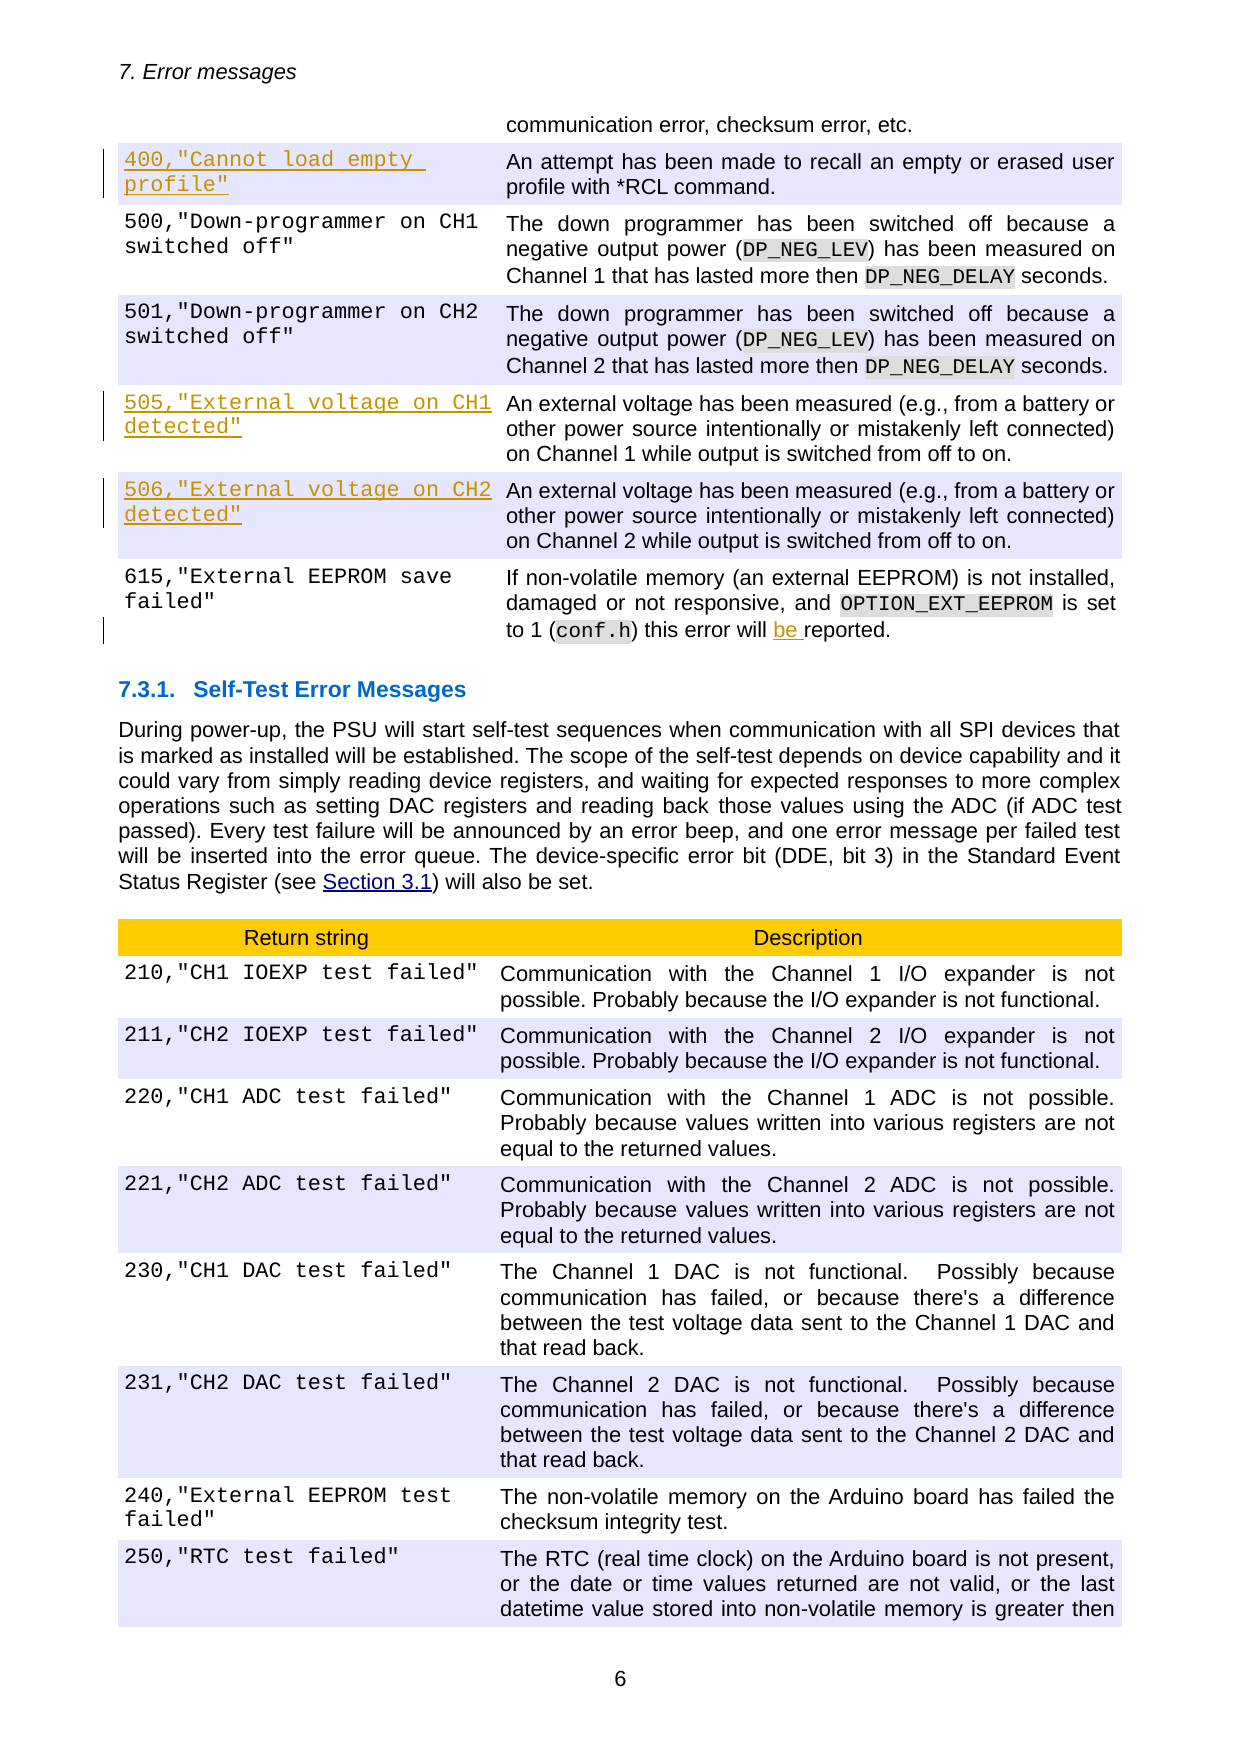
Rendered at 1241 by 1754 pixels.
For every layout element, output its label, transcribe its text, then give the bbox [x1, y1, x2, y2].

table_cell Communication with the Channel 1 I/O expander is not possible. Probably because the I/O expander is not functional. [494, 956, 1122, 1017]
table_cell Communication with the Channel 2 ADC is not possible. Probably because values written into various registers are not equal to the returned values. [494, 1166, 1122, 1253]
table_cell An external voltage has been measured (e.g., from a battery or other power source intentionally or mistakenly left connected) on Channel 2 while output is switched from off to on. [500, 472, 1122, 559]
table_header Description [494, 919, 1122, 956]
table_cell The Channel 2 DAC is not functional. Possibly because communication has failed, or because there's a difference between the test voltage data sent to the Channel 2 DAC and that read back. [494, 1366, 1122, 1478]
table_cell An external voltage has been measured (e.g., from a battery or other power source intentionally or mistakenly left connected) on Channel 1 while output is switched from off to on. [500, 385, 1122, 472]
table_cell 240,"External EEPROM test failed" [118, 1478, 494, 1540]
table_cell The non-volatile memory on the Arduino board has failed the checksum integrity test. [494, 1478, 1122, 1540]
table_header Return string [118, 919, 494, 956]
table_cell 220,"CH1 ADC test failed" [118, 1079, 494, 1166]
subtitle Self-Test Error Messages [118, 676, 1122, 702]
table_cell If non-volatile memory (an external EEPROM) is not installed, damaged or not responsive, and OPTION_EXT_EEPROM is set to 1 (conf.h) this error will be reported. [500, 559, 1122, 649]
table_cell Communication with the Channel 1 ADC is not possible. Probably because values written into various registers are not equal to the returned values. [494, 1079, 1122, 1166]
table_cell 231,"CH2 DAC test failed" [118, 1366, 494, 1478]
table_cell An attempt has been made to recall an empty or erased user profile with *RCL command. [500, 143, 1122, 205]
table_cell The down programmer has been switched off because a negative output power (DP_NEG_LEV) has been measured on Channel 2 that has lasted more then DP_NEG_DELAY seconds. [500, 295, 1122, 385]
table_cell Communication with the Channel 2 I/O expander is not possible. Probably because the I/O expander is not functional. [494, 1018, 1122, 1079]
table_cell 210,"CH1 IOEXP test failed" [118, 956, 494, 1017]
table_cell 221,"CH2 ADC test failed" [118, 1166, 494, 1253]
table_cell 506,"External voltage on CH2 detected" [118, 472, 500, 559]
table_cell 501,"Down-programmer on CH2 switched off" [118, 295, 500, 385]
table_cell communication error, checksum error, etc. [500, 106, 1122, 143]
table_cell 250,"RTC test failed" [118, 1540, 494, 1627]
table_cell 400,"Cannot load empty profile" [118, 143, 500, 205]
table_cell 615,"External EEPROM save failed" [118, 559, 500, 649]
text During power-up, the PSU will start self-test sequences when communication with all SPI devices that is marked as installed will be established. The scope of the self-test depends on device capability and it could vary from simply reading device registers, and waiting for expected responses to more complex operations such as setting DAC registers and reading back those values using the ADC (if ADC test passed). Every test failure will be announced by an error beep, and one error message per failed test will be inserted into the error queue. The device-specific error bit (DDE, bit 3) in the Standard Event Status Register (see Section 3.1) will also be set. [118, 717, 1122, 894]
table_cell 505,"External voltage on CH1 detected" [118, 385, 500, 472]
table_cell The RTC (real time clock) on the Arduino board is not present, or the date or time values returned are not valid, or the last datetime value stored into non-volatile memory is greater then [494, 1540, 1122, 1627]
table_cell The Channel 1 DAC is not functional. Possibly because communication has failed, or because there's a difference between the test voltage data sent to the Channel 1 DAC and that read back. [494, 1254, 1122, 1366]
table_cell 500,"Down-programmer on CH1 switched off" [118, 205, 500, 295]
table_cell 230,"CH1 DAC test failed" [118, 1254, 494, 1366]
table_cell The down programmer has been switched off because a negative output power (DP_NEG_LEV) has been measured on Channel 1 that has lasted more then DP_NEG_DELAY seconds. [500, 205, 1122, 295]
table_cell 211,"CH2 IOEXP test failed" [118, 1018, 494, 1079]
table_cell [118, 106, 500, 143]
